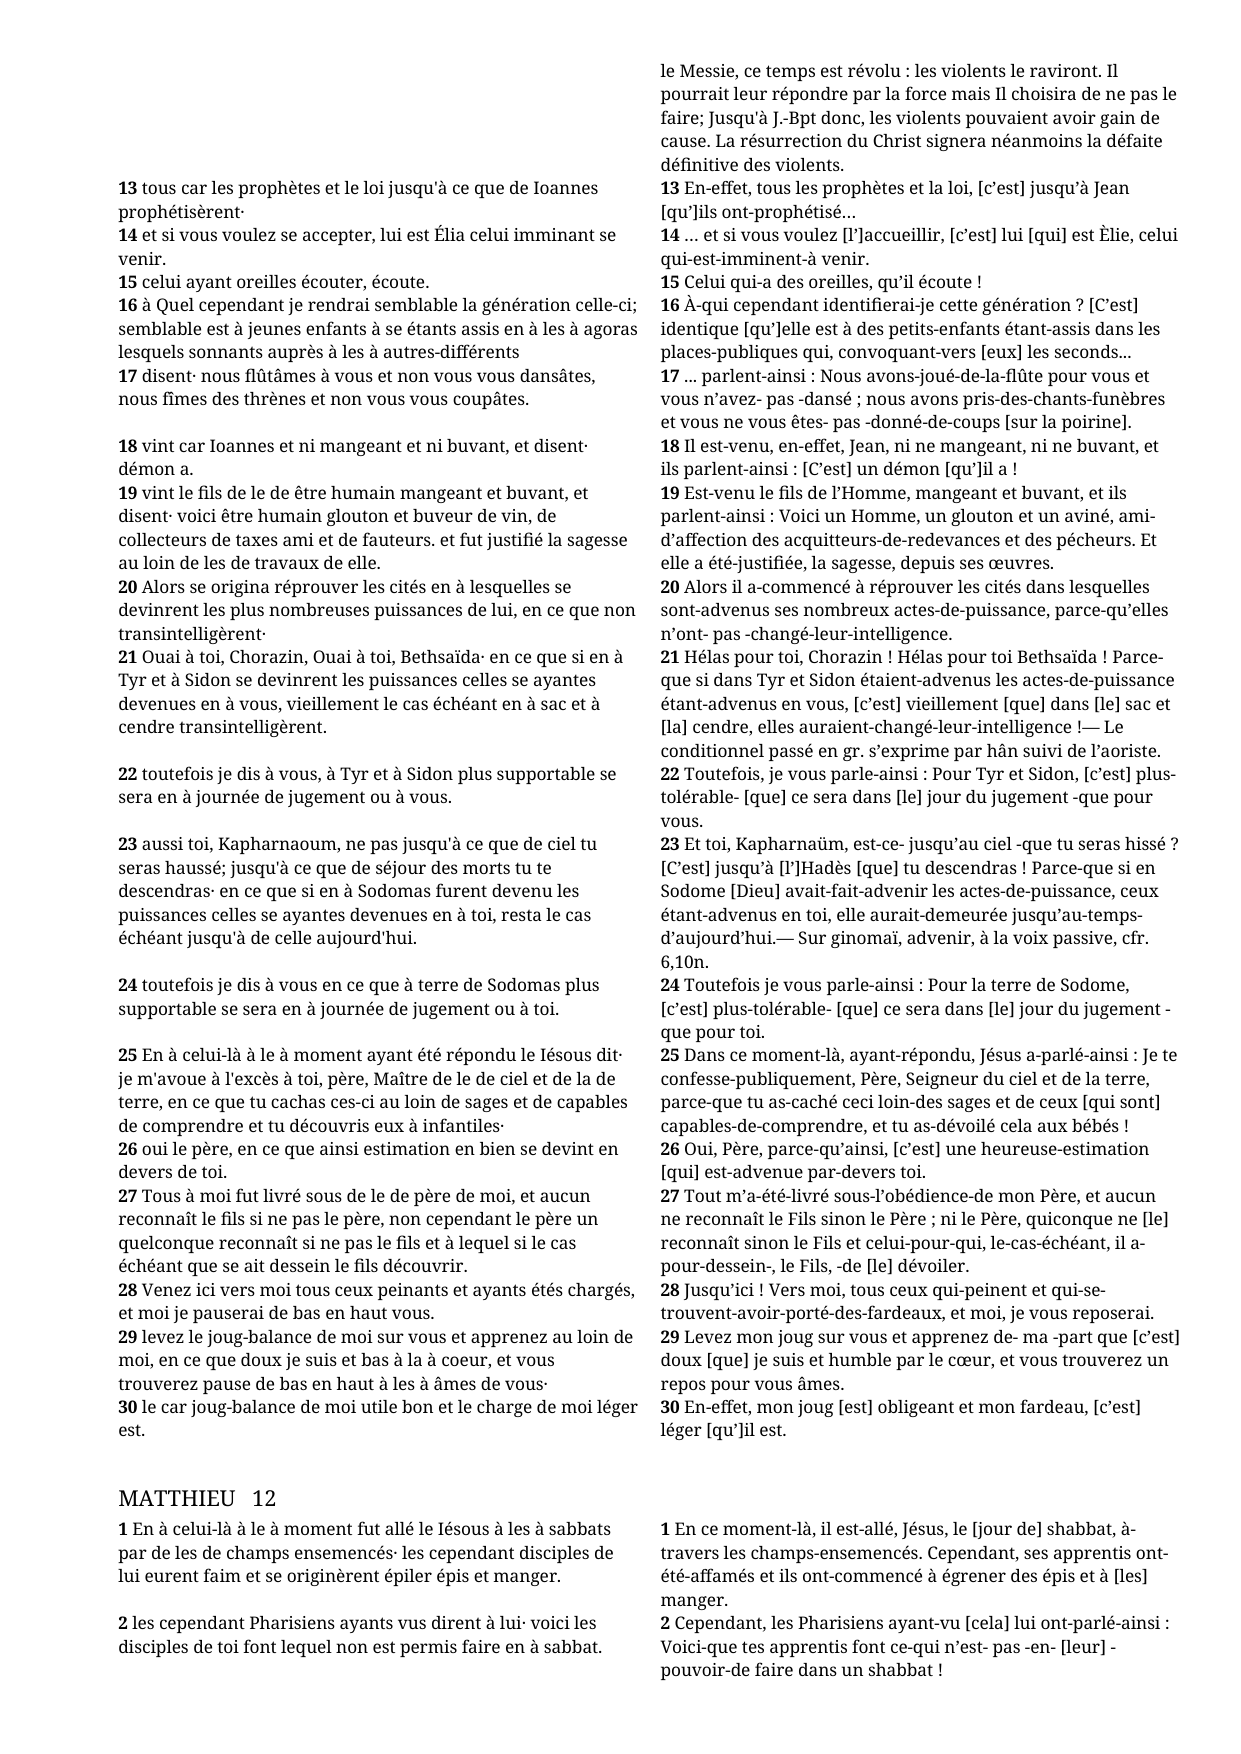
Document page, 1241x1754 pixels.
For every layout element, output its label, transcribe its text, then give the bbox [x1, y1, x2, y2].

table_cell 19 vint le fils de le de être humain mangeant et buvant, et disent· voici être humain glouton et buveur de vin, de collecteurs de taxes ami et de fauteurs. et fut justifié la sagesse au loin de les de travaux de elle. [118, 481, 639, 575]
table_header 1 En ce moment-là, il est-allé, Jésus, le [jour de] shabbat, à-travers les champs-ensemencés. Cependant, ses apprentis ont-été-affamés et ils ont-commencé à égrener des épis et à [les] manger. [660, 1518, 1181, 1611]
table_cell [639, 223, 660, 270]
table_cell 23 Et toi, Kapharnaüm, est-ce- jusqu’au ciel -que tu seras hissé ? [C’est] jusqu’à [l’]Hadès [que] tu descendras ! Parce-que si en Sodome [Dieu] avait-fait-advenir les actes-de-puissance, ceux étant-advenus en toi, elle aurait-demeurée jusqu’au-temps-d’aujourd’hui.— Sur ginomaï, advenir, à la voix passive, cfr. 6,10n. [660, 833, 1181, 973]
table_cell [639, 1611, 660, 1682]
table_cell [639, 973, 660, 1043]
table_cell 14 … et si vous voulez [l’]accueillir, [c’est] lui [qui] est Èlie, celui qui-est-imminent-à venir. [660, 223, 1181, 270]
table_cell 12 au loin cependant de les de journées de Ioannes de le de Baptiseur jusqu'à ce que à l'instant la royauté de les de cieux se met en violence et violents ravissent elle. [118, 59, 639, 176]
table_cell 28 Venez ici vers moi tous ceux peinants et ayants étés chargés, et moi je pauserai de bas en haut vous. [118, 1278, 639, 1325]
table_cell 27 Tout m’a-été-livré sous-l’obédience-de mon Père, et aucun ne reconnaît le Fils sinon le Père ; ni le Père, quiconque ne [le] reconnaît sinon le Fils et celui-pour-qui, le-cas-échéant, il a-pour-dessein-, le Fils, -de [le] dévoiler. [660, 1184, 1181, 1278]
table_cell 2 les cependant Pharisiens ayants vus dirent à lui· voici les disciples de toi font lequel non est permis faire en à sabbat. [118, 1611, 639, 1682]
table_cell 22 toutefois je dis à vous, à Tyr et à Sidon plus supportable se sera en à journée de jugement ou à vous. [118, 762, 639, 832]
table_cell 14 et si vous voulez se accepter, lui est Élia celui imminant se venir. [118, 223, 639, 270]
table_cell [639, 1137, 660, 1184]
table_cell 13 En-effet, tous les prophètes et la loi, [c’est] jusqu’à Jean [qu’]ils ont-prophétisé… [660, 176, 1181, 223]
table_header [639, 1518, 660, 1611]
table_cell 28 Jusqu’ici ! Vers moi, tous ceux qui-peinent et qui-se-trouvent-avoir-porté-des-fardeaux, et moi, je vous reposerai. [660, 1278, 1181, 1325]
table_cell [639, 434, 660, 481]
table_cell 29 Levez mon joug sur vous et apprenez de- ma -part que [c’est] doux [que] je suis et humble par le cœur, et vous trouverez un repos pour vous âmes. [660, 1325, 1181, 1395]
table_cell 26 oui le père, en ce que ainsi estimation en bien se devint en devers de toi. [118, 1137, 639, 1184]
table_cell 16 à Quel cependant je rendrai semblable la génération celle-ci; semblable est à jeunes enfants à se étants assis en à les à agoras lesquels sonnants auprès à les à autres-différents [118, 294, 639, 364]
table_cell [639, 645, 660, 762]
table_cell 25 Dans ce moment-là, ayant-répondu, Jésus a-parlé-ainsi : Je te confesse-publiquement, Père, Seigneur du ciel et de la terre, parce-que tu as-caché ceci loin-des sages et de ceux [qui sont] capables-de-comprendre, et tu as-dévoilé cela aux bébés ! [660, 1044, 1181, 1137]
table_cell 20 Alors se origina réprouver les cités en à lesquelles se devinrent les plus nombreuses puissances de lui, en ce que non transintelligèrent· [118, 575, 639, 645]
table_cell [639, 762, 660, 832]
table_cell 25 En à celui-là à le à moment ayant été répondu le Iésous dit· je m'avoue à l'excès à toi, père, Maître de le de ciel et de la de terre, en ce que tu cachas ces-ci au loin de sages et de capables de comprendre et tu découvris eux à infantiles· [118, 1044, 639, 1137]
table_cell 21 Hélas pour toi, Chorazin ! Hélas pour toi Bethsaïda ! Parce-que si dans Tyr et Sidon étaient-advenus les actes-de-puissance étant-advenus en vous, [c’est] vieillement [que] dans [le] sac et [la] cendre, elles auraient-changé-leur-intelligence !— Le conditionnel passé en gr. s’exprime par hân suivi de l’aoriste. [660, 645, 1181, 762]
table_cell 17 ... parlent-ainsi : Nous avons-joué-de-la-flûte pour vous et vous n’avez- pas -dansé ; nous avons pris-des-chants-funèbres et vous ne vous êtes- pas -donné-de-coups [sur la poirine]. [660, 364, 1181, 434]
table_cell 19 Est-venu le fils de l’Homme, mangeant et buvant, et ils parlent-ainsi : Voici un Homme, un glouton et un aviné, ami-d’affection des acquitteurs-de-redevances et des pécheurs. Et elle a été-justifiée, la sagesse, depuis ses œuvres. [660, 481, 1181, 575]
table_cell 17 disent· nous flûtâmes à vous et non vous vous dansâtes, nous fîmes des thrènes et non vous vous coupâtes. [118, 364, 639, 434]
table_header 1 En à celui-là à le à moment fut allé le Iésous à les à sabbats par de les de champs ensemencés· les cependant disciples de lui eurent faim et se originèrent épiler épis et manger. [118, 1518, 639, 1611]
text MATTHIEU 12 [118, 1483, 1181, 1513]
table_cell [639, 270, 660, 293]
table_cell 29 levez le joug-balance de moi sur vous et apprenez au loin de moi, en ce que doux je suis et bas à la à coeur, et vous trouverez pause de bas en haut à les à âmes de vous· [118, 1325, 639, 1395]
table_cell 24 toutefois je dis à vous en ce que à terre de Sodomas plus supportable se sera en à journée de jugement ou à toi. [118, 973, 639, 1043]
table_cell 13 tous car les prophètes et le loi jusqu'à ce que de Ioannes prophétisèrent· [118, 176, 639, 223]
table_cell 27 Tous à moi fut livré sous de le de père de moi, et aucun reconnaît le fils si ne pas le père, non cependant le père un quelconque reconnaît si ne pas le fils et à lequel si le cas échéant que se ait dessein le fils découvrir. [118, 1184, 639, 1278]
table_cell [639, 59, 660, 176]
table_cell [639, 294, 660, 364]
table_cell 15 celui ayant oreilles écouter, écoute. [118, 270, 639, 293]
table_cell [639, 1278, 660, 1325]
table_cell [639, 1184, 660, 1278]
table_cell [639, 364, 660, 434]
table_cell 20 Alors il a-commencé à réprouver les cités dans lesquelles sont-advenus ses nombreux actes-de-puissance, parce-qu’elles n’ont- pas -changé-leur-intelligence. [660, 575, 1181, 645]
table_cell 18 Il est-venu, en-effet, Jean, ni ne mangeant, ni ne buvant, et ils parlent-ainsi : [C’est] un démon [qu’]il a ! [660, 434, 1181, 481]
table_cell [639, 575, 660, 645]
table_cell 12 Cependant, depuis les jours de Jean le Baptiseur jusqu’à-l’instant, le Règne des cieux est-violenté et [ce sont] des violents [qui] le ravissent.— C'est-à-dire : jusqu'à J.-Bpt, les violents s'opposent au Règne des cieux. La preuve : J.-Bpt est en prison, comme les prohpètes ont été mis en prison quand ils parlaient au nom de Dieu. Donc les violents tentent de le ravir. Mais avec le Messie, ce temps est révolu : les violents le raviront. Il pourrait leur répondre par la force mais Il choisira de ne pas le faire; Jusqu'à J.-Bpt donc, les violents pouvaient avoir gain de cause. La résurrection du Christ signera néanmoins la défaite définitive des violents. [660, 59, 1181, 176]
table_cell 15 Celui qui-a des oreilles, qu’il écoute ! [660, 270, 1181, 293]
table_cell 22 Toutefois, je vous parle-ainsi : Pour Tyr et Sidon, [c’est] plus-tolérable- [que] ce sera dans [le] jour du jugement -que pour vous. [660, 762, 1181, 832]
table_cell [639, 1325, 660, 1395]
table_cell 26 Oui, Père, parce-qu’ainsi, [c’est] une heureuse-estimation [qui] est-advenue par-devers toi. [660, 1137, 1181, 1184]
table_cell 30 En-effet, mon joug [est] obligeant et mon fardeau, [c’est] léger [qu’]il est. [660, 1395, 1181, 1442]
table_cell 30 le car joug-balance de moi utile bon et le charge de moi léger est. [118, 1395, 639, 1442]
table_cell 2 Cependant, les Pharisiens ayant-vu [cela] lui ont-parlé-ainsi : Voici-que tes apprentis font ce-qui n’est- pas -en- [leur] -pouvoir-de faire dans un shabbat ! [660, 1611, 1181, 1682]
table_cell [639, 481, 660, 575]
table_cell 24 Toutefois je vous parle-ainsi : Pour la terre de Sodome, [c’est] plus-tolérable- [que] ce sera dans [le] jour du jugement -que pour toi. [660, 973, 1181, 1043]
table_cell [639, 1044, 660, 1137]
table_cell [639, 1395, 660, 1442]
table_cell 16 À-qui cependant identifierai-je cette génération ? [C’est] identique [qu’]elle est à des petits-enfants étant-assis dans les places-publiques qui, convoquant-vers [eux] les seconds... [660, 294, 1181, 364]
table_cell [639, 833, 660, 973]
table_cell [639, 176, 660, 223]
table_cell 23 aussi toi, Kapharnaoum, ne pas jusqu'à ce que de ciel tu seras haussé; jusqu'à ce que de séjour des morts tu te descendras· en ce que si en à Sodomas furent devenu les puissances celles se ayantes devenues en à toi, resta le cas échéant jusqu'à de celle aujourd'hui. [118, 833, 639, 973]
table_cell 21 Ouai à toi, Chorazin, Ouai à toi, Bethsaïda· en ce que si en à Tyr et à Sidon se devinrent les puissances celles se ayantes devenues en à vous, vieillement le cas échéant en à sac et à cendre transintelligèrent. [118, 645, 639, 762]
table_cell 18 vint car Ioannes et ni mangeant et ni buvant, et disent· démon a. [118, 434, 639, 481]
